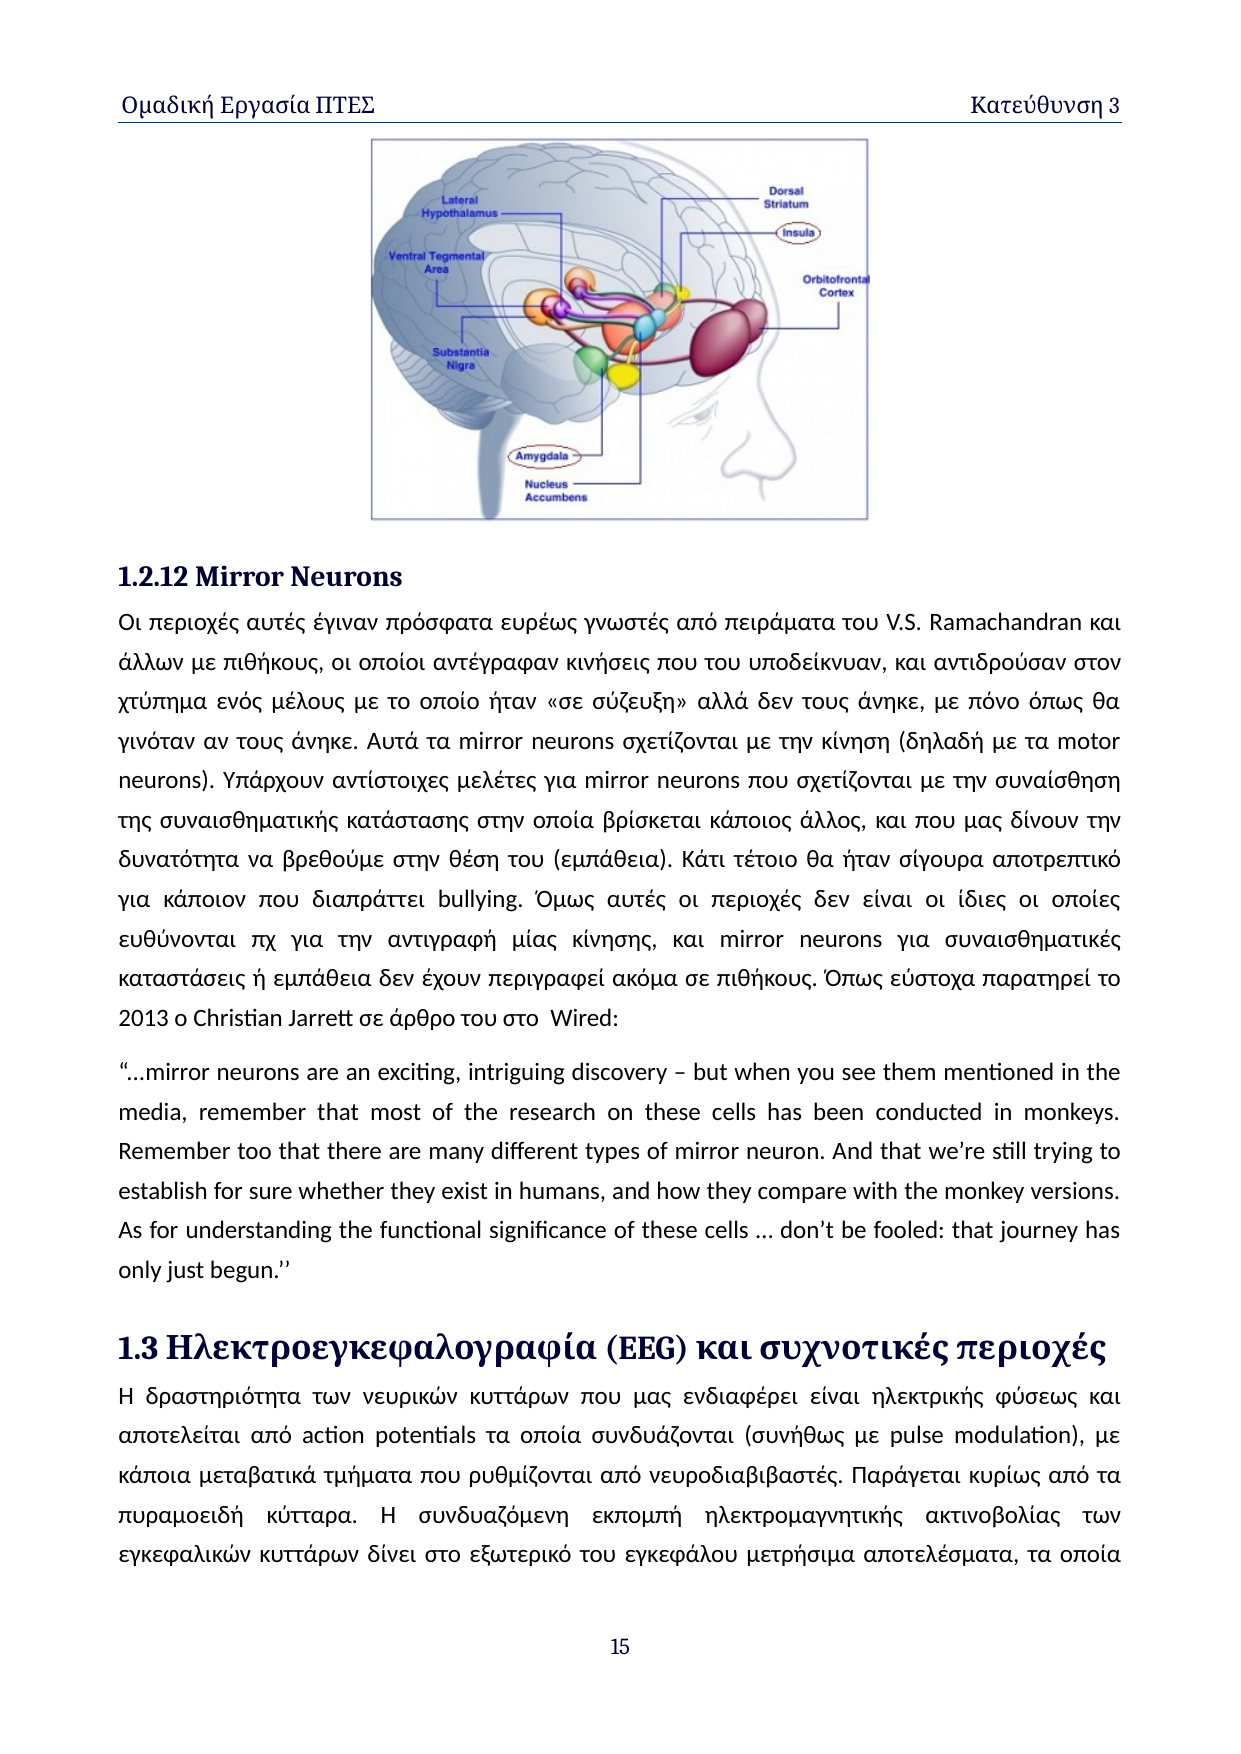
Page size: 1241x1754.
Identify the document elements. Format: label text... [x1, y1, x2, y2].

text “...mirror neurons are an exciting, intriguing discovery – but when you see them mentioned in the media, remember that most of the research on these cells has been conducted in monkeys. Remember too that there are many different types of mirror neuron. And that we’re still trying to establish for sure whether they exist in humans, and how they compare with the monkey versions. As for understanding the functional significance of these cells … don’t be fooled: that journey has only just begun.’’ [118, 1056, 1122, 1284]
picture [370, 137, 871, 522]
text Οι περιοχές αυτές έγιναν πρόσφατα ευρέως γνωστές από πειράματα του V.S. Ramachandran και άλλων με πιθήκους, οι οποίοι αντέγραφαν κινήσεις που του υποδείκνυαν, και αντιδρούσαν στον χτύπημα ενός μέλους με το οποίο ήταν «σε σύζευξη» αλλά δεν τους άνηκε, με πόνο όπως θα γινόταν αν τους άνηκε. Αυτά τα mirror neurons σχετίζονται με την κίνηση (δηλαδή με τα motor neurons). Υπάρχουν αντίστοιχες μελέτες για mirror neurons που σχετίζονται με την συναίσθηση της συναισθηματικής κατάστασης στην οποία βρίσκεται κάποιος άλλος, και που μας δίνουν την δυνατότητα να βρεθούμε στην θέση του (εμπάθεια). Kάτι τέτοιο θα ήταν σίγουρα αποτρεπτικό για κάποιον που διαπράττει bullying. Όμως αυτές οι περιοχές δεν είναι οι ίδιες οι οποίες ευθύνονται πχ για την αντιγραφή μίας κίνησης, και mirror neurons για συναισθηματικές καταστάσεις ή εμπάθεια δεν έχουν περιγραφεί ακόμα σε πιθήκους. Όπως εύστοχα παρατηρεί το 2013 ο Christian Jarrett σε άρθρο του στο Wired: [118, 606, 1122, 1032]
text Η δραστηριότητα των νευρικών κυττάρων που μας ενδιαφέρει είναι ηλεκτρικής φύσεως και αποτελείται από action potentials τα οποία συνδυάζονται (συνήθως με pulse modulation), με κάποια μεταβατικά τμήματα που ρυθμίζονται από νευροδιαβιβαστές. Παράγεται κυρίως από τα πυραμοειδή κύτταρα. Η συνδυαζόμενη εκπομπή ηλεκτρομαγνητικής ακτινοβολίας των εγκεφαλικών κυττάρων δίνει στο εξωτερικό του εγκεφάλου μετρήσιμα αποτελέσματα, τα οποία [118, 1380, 1122, 1569]
subtitle Ηλεκτροεγκεφαλογραφία (EEG) και συχνοτικές περιοχές [118, 1329, 1122, 1368]
subtitle Mirror Neurons [118, 560, 1122, 594]
